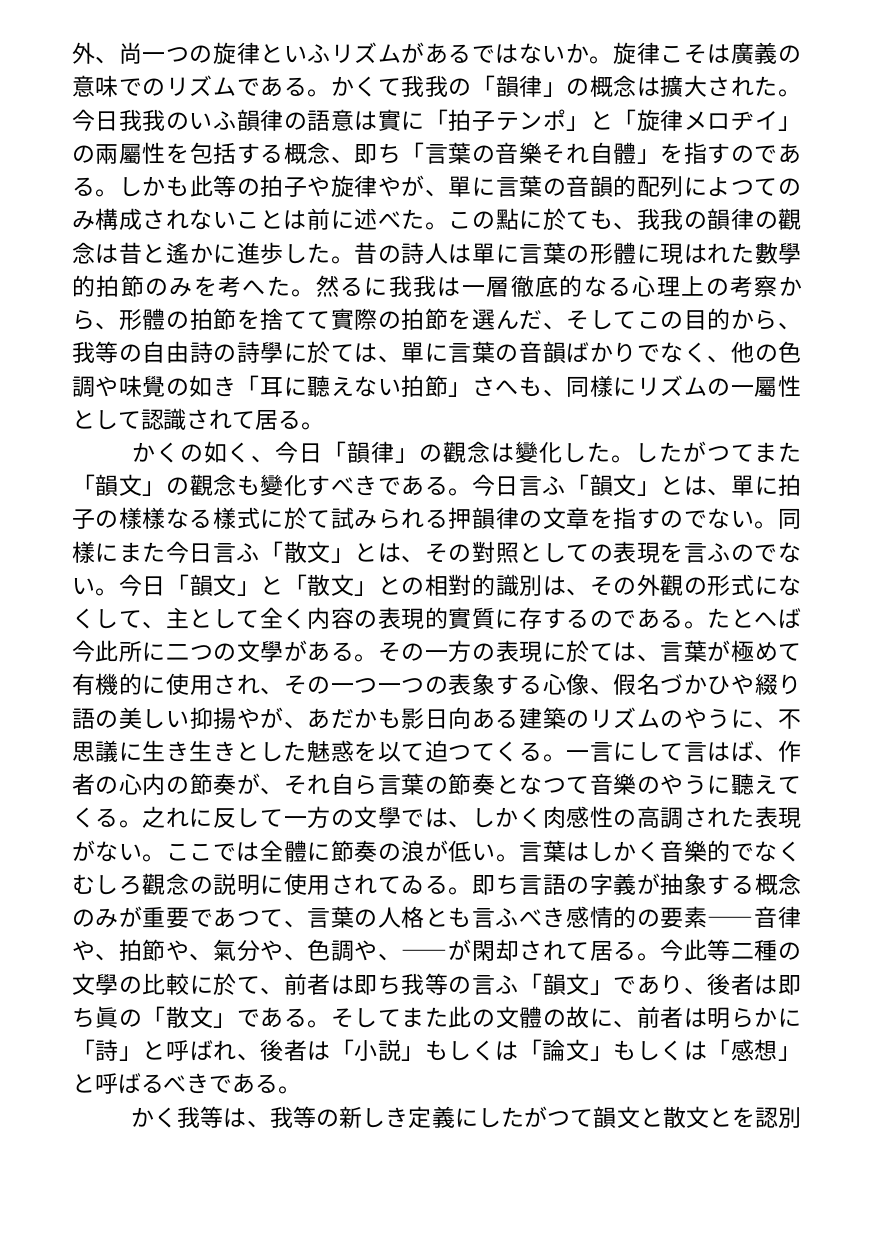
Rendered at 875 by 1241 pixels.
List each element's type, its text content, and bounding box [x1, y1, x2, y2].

text 外、尚一つの旋律といふリズムがあるではないか。旋律こそは廣義の意味でのリズムである。かくて我我の「韻律」の概念は擴大された。今日我我のいふ韻律の語意は實に「拍子テンポ」と「旋律メロヂイ」の兩屬性を包括する概念、即ち「言葉の音樂それ自體」を指すのである。しかも此等の拍子や旋律やが、單に言葉の音韻的配列によつてのみ構成されないことは前に述べた。この點に於ても、我我の韻律の觀念は昔と遙かに進歩した。昔の詩人は單に言葉の形體に現はれた數學的拍節のみを考へた。然るに我我は一層徹底的なる心理上の考察から、形體の拍節を捨てて實際の拍節を選んだ、そしてこの目的から、我等の自由詩の詩學に於ては、單に言葉の音韻ばかりでなく、他の色調や味覺の如き「耳に聽えない拍節」さへも、同樣にリズムの一屬性として認識されて居る。 [72, 36, 802, 435]
text かく我等は、我等の新しき定義にしたがつて韻文と散文とを認別 [72, 1099, 802, 1133]
text かくの如く、今日「韻律」の觀念は變化した。したがつてまた「韻文」の觀念も變化すべきである。今日言ふ「韻文」とは、單に拍子の樣樣なる樣式に於て試みられる押韻律の文章を指すのでない。同樣にまた今日言ふ「散文」とは、その對照としての表現を言ふのでない。今日「韻文」と「散文」との相對的識別は、その外觀の形式になくして、主として全く内容の表現的實質に存するのである。たとへば今此所に二つの文學がある。その一方の表現に於ては、言葉が極めて有機的に使用され、その一つ一つの表象する心像、假名づかひや綴り語の美しい抑揚やが、あだかも影日向ある建築のリズムのやうに、不思議に生き生きとした魅惑を以て迫つてくる。一言にして言はば、作者の心内の節奏が、それ自ら言葉の節奏となつて音樂のやうに聽えてくる。之れに反して一方の文學では、しかく肉感性の高調された表現がない。ここでは全體に節奏の浪が低い。言葉はしかく音樂的でなくむしろ觀念の説明に使用されてゐる。即ち言語の字義が抽象する概念のみが重要であつて、言葉の人格とも言ふべき感情的の要素――音律や、拍節や、氣分や、色調や、――が閑却されて居る。今此等二種の文學の比較に於て、前者は即ち我等の言ふ「韻文」であり、後者は即ち眞の「散文」である。そしてまた此の文體の故に、前者は明らかに「詩」と呼ばれ、後者は「小説」もしくは「論文」もしくは「感想」と呼ばるべきである。 [72, 435, 802, 1099]
